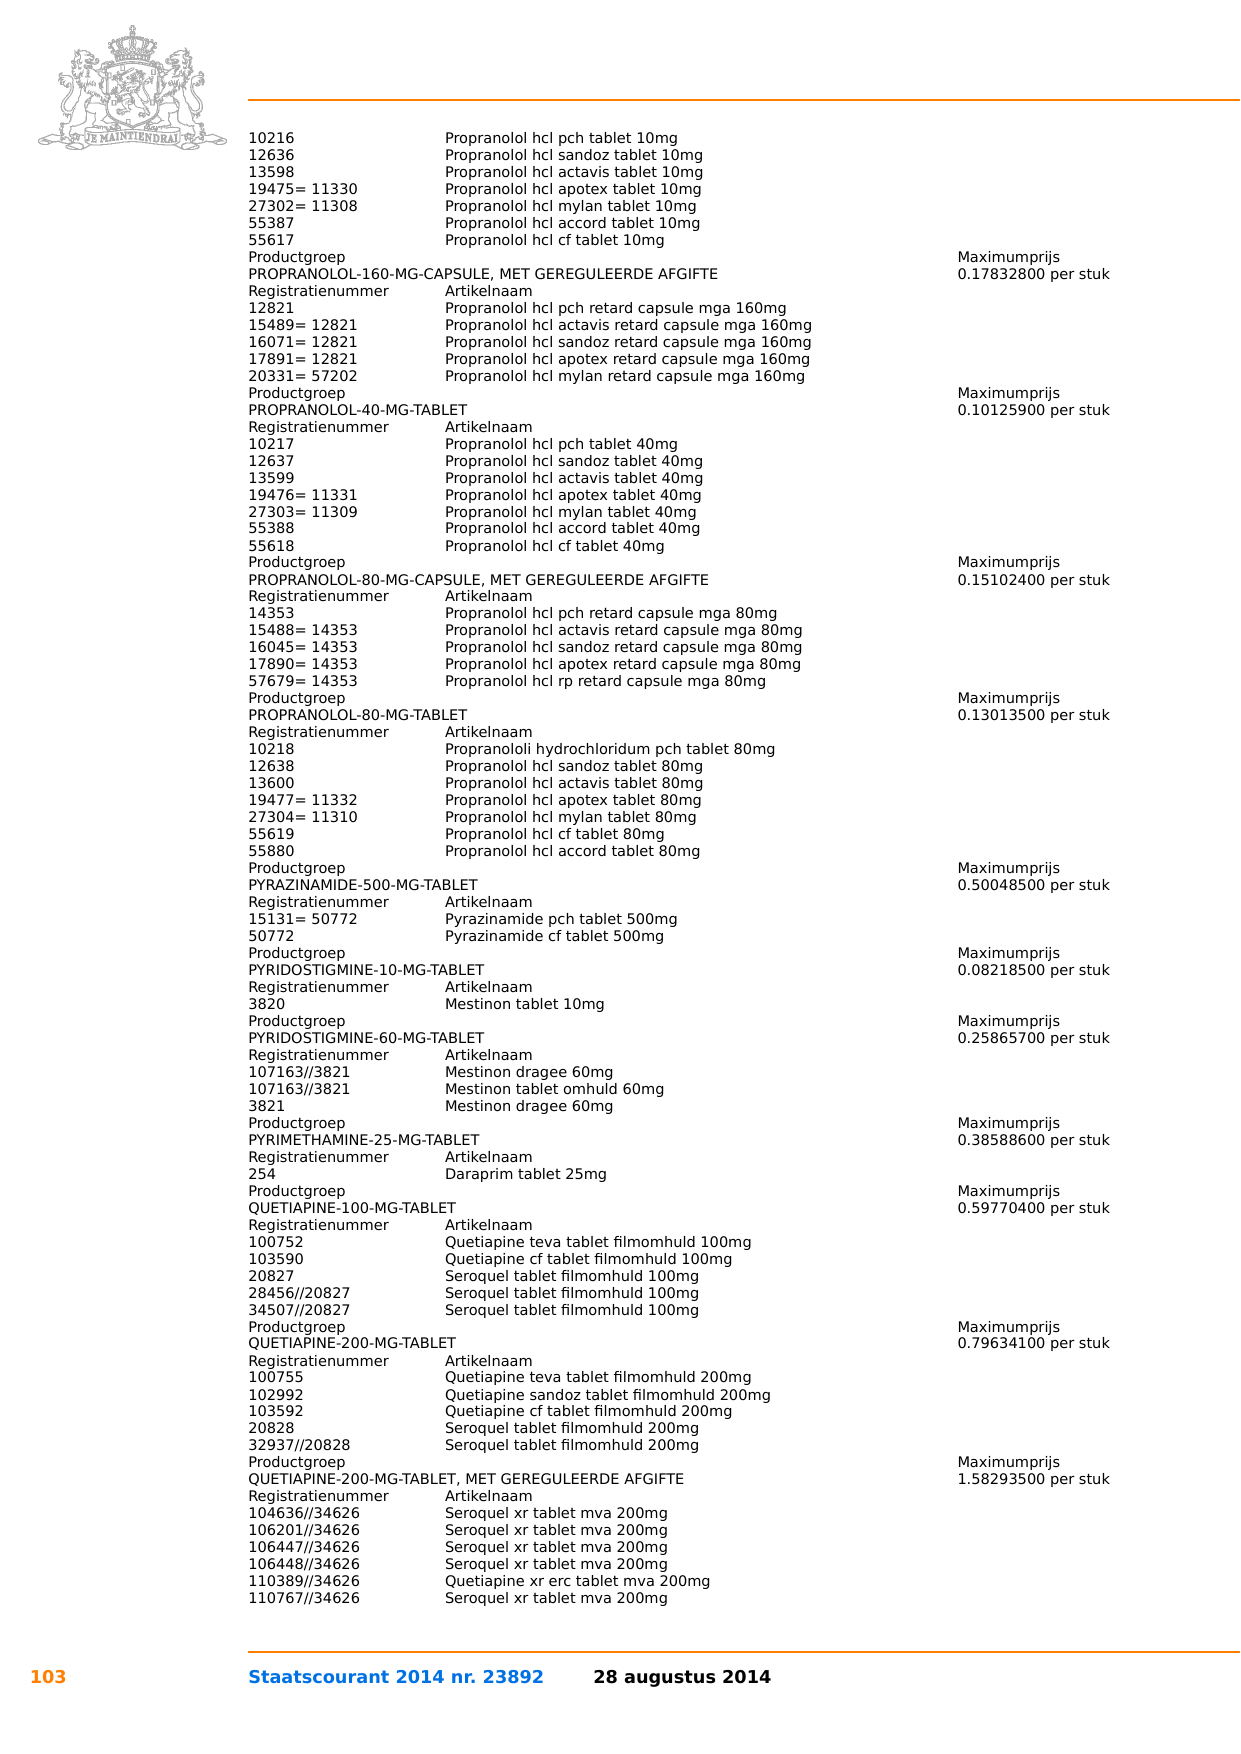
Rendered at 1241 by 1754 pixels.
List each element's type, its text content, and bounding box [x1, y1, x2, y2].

table_cell [951, 1098, 1163, 1115]
table_cell Registratienummer [248, 1488, 439, 1505]
table_cell 110389//34626 [248, 1573, 439, 1590]
table_cell [439, 1115, 951, 1132]
table_cell Registratienummer [248, 283, 439, 300]
table_cell [951, 1437, 1163, 1454]
table_cell Maximumprijs [951, 945, 1163, 962]
table_cell Pyrazinamide cf tablet 500mg [439, 928, 951, 945]
table_cell 106201//34626 [248, 1522, 439, 1539]
table_cell [951, 232, 1163, 249]
table_cell 0.79634100 per stuk [951, 1335, 1163, 1352]
table_cell Propranolol hcl apotex tablet 10mg [439, 181, 951, 198]
table_cell [951, 894, 1163, 911]
table_cell Productgroep [248, 385, 439, 402]
table_cell Propranolol hcl mylan tablet 40mg [439, 504, 951, 520]
table_cell [951, 538, 1163, 554]
table_cell [951, 1353, 1163, 1369]
table_cell [951, 419, 1163, 436]
table_cell Maximumprijs [951, 249, 1163, 266]
table_cell [951, 928, 1163, 945]
table_cell 15131= 50772 [248, 911, 439, 928]
table_cell Propranolol hcl cf tablet 40mg [439, 538, 951, 554]
table_cell [951, 215, 1163, 232]
table_cell 27303= 11309 [248, 504, 439, 520]
table_cell 20331= 57202 [248, 368, 439, 384]
table_cell Registratienummer [248, 979, 439, 996]
table_cell 20828 [248, 1420, 439, 1437]
table_cell [439, 690, 951, 707]
table_cell [439, 554, 951, 571]
table_cell Productgroep [248, 554, 439, 571]
table_cell [951, 453, 1163, 469]
table_cell [439, 1319, 951, 1335]
table_cell [951, 1420, 1163, 1437]
table_cell [951, 486, 1163, 503]
table_cell 10217 [248, 436, 439, 452]
table_cell 57679= 14353 [248, 673, 439, 690]
table_cell Registratienummer [248, 724, 439, 741]
table_cell Maximumprijs [951, 1183, 1163, 1199]
table_cell Propranolol hcl accord tablet 80mg [439, 843, 951, 860]
table_cell Seroquel tablet filmomhuld 100mg [439, 1268, 951, 1284]
table_cell [951, 1386, 1163, 1403]
table_cell Artikelnaam [439, 1488, 951, 1505]
table_cell [951, 198, 1163, 215]
table_cell 17891= 12821 [248, 351, 439, 368]
table_cell [951, 1573, 1163, 1590]
table_cell [951, 792, 1163, 809]
table_cell Propranolol hcl actavis tablet 80mg [439, 775, 951, 792]
table_cell [951, 605, 1163, 622]
table_cell Seroquel xr tablet mva 200mg [439, 1590, 951, 1607]
table_cell Propranolol hcl sandoz retard capsule mga 80mg [439, 639, 951, 656]
table_cell Propranolol hcl apotex tablet 80mg [439, 792, 951, 809]
table_cell Daraprim tablet 25mg [439, 1166, 951, 1183]
table_cell Propranolol hcl rp retard capsule mga 80mg [439, 673, 951, 690]
table_cell Propranolol hcl sandoz retard capsule mga 160mg [439, 334, 951, 351]
table_cell Propranolol hcl accord tablet 40mg [439, 520, 951, 537]
table_cell Propranolol hcl cf tablet 80mg [439, 826, 951, 843]
table_cell [439, 1454, 951, 1471]
table_cell 55618 [248, 538, 439, 554]
table_cell 1.58293500 per stuk [951, 1471, 1163, 1488]
table_cell 19476= 11331 [248, 486, 439, 503]
table_cell 3820 [248, 996, 439, 1013]
table_cell Pyrazinamide pch tablet 500mg [439, 911, 951, 928]
table_cell [439, 945, 951, 962]
table_cell 110767//34626 [248, 1590, 439, 1607]
table_cell 0.25865700 per stuk [951, 1030, 1163, 1047]
picture [38, 25, 227, 150]
table_cell 106447//34626 [248, 1539, 439, 1556]
table_cell [951, 334, 1163, 351]
table_cell Propranolol hcl mylan retard capsule mga 160mg [439, 368, 951, 384]
table_cell 0.50048500 per stuk [951, 877, 1163, 894]
table_cell Maximumprijs [951, 1115, 1163, 1132]
table_cell Quetiapine xr erc tablet mva 200mg [439, 1573, 951, 1590]
table_cell Maximumprijs [951, 1013, 1163, 1030]
table_cell 10216 [248, 130, 439, 147]
table_cell [439, 1183, 951, 1199]
table_cell [951, 317, 1163, 334]
table_cell [951, 1301, 1163, 1318]
table_cell Seroquel xr tablet mva 200mg [439, 1539, 951, 1556]
table_cell 103590 [248, 1251, 439, 1267]
table_cell 16071= 12821 [248, 334, 439, 351]
table_cell 55619 [248, 826, 439, 843]
table_cell 10218 [248, 741, 439, 758]
table_cell 19477= 11332 [248, 792, 439, 809]
table_cell Registratienummer [248, 419, 439, 436]
table_cell Maximumprijs [951, 860, 1163, 877]
table_cell [951, 1590, 1163, 1607]
table_cell QUETIAPINE-200-MG-TABLET, MET GEREGULEERDE AFGIFTE [248, 1471, 951, 1488]
table_cell Maximumprijs [951, 554, 1163, 571]
table_cell Propranolol hcl sandoz tablet 10mg [439, 147, 951, 164]
table_cell Artikelnaam [439, 1353, 951, 1369]
table_cell 50772 [248, 928, 439, 945]
table_cell [951, 1064, 1163, 1081]
table_cell [951, 147, 1163, 164]
table_cell 13599 [248, 470, 439, 486]
table_cell [951, 1166, 1163, 1183]
table_cell [951, 1268, 1163, 1284]
table_cell Seroquel tablet filmomhuld 200mg [439, 1420, 951, 1437]
table_cell [951, 724, 1163, 741]
table_cell Productgroep [248, 945, 439, 962]
table_cell [439, 385, 951, 402]
table_cell 0.15102400 per stuk [951, 571, 1163, 588]
table_cell [951, 622, 1163, 639]
table_cell 20827 [248, 1268, 439, 1284]
table_cell Artikelnaam [439, 588, 951, 605]
table_cell 34507//20827 [248, 1301, 439, 1318]
table_cell Registratienummer [248, 1353, 439, 1369]
table_cell Registratienummer [248, 894, 439, 911]
table_cell QUETIAPINE-200-MG-TABLET [248, 1335, 951, 1352]
table_cell Productgroep [248, 1115, 439, 1132]
table_cell Propranolol hcl pch tablet 40mg [439, 436, 951, 452]
table_cell Propranolol hcl cf tablet 10mg [439, 232, 951, 249]
table_cell [951, 470, 1163, 486]
table_cell [951, 1149, 1163, 1166]
table_cell PROPRANOLOL-80-MG-CAPSULE, MET GEREGULEERDE AFGIFTE [248, 571, 951, 588]
table_cell 102992 [248, 1386, 439, 1403]
table_cell [951, 1217, 1163, 1233]
table_cell PYRIDOSTIGMINE-10-MG-TABLET [248, 962, 951, 979]
table_cell Quetiapine cf tablet filmomhuld 100mg [439, 1251, 951, 1267]
table_cell Maximumprijs [951, 690, 1163, 707]
table_cell Quetiapine teva tablet filmomhuld 200mg [439, 1369, 951, 1386]
table_cell Quetiapine teva tablet filmomhuld 100mg [439, 1234, 951, 1251]
table_cell [439, 860, 951, 877]
table_cell Mestinon tablet omhuld 60mg [439, 1081, 951, 1098]
table_cell [951, 996, 1163, 1013]
table_cell 0.13013500 per stuk [951, 707, 1163, 724]
table_cell 0.38588600 per stuk [951, 1132, 1163, 1149]
table_cell 0.08218500 per stuk [951, 962, 1163, 979]
table_cell Propranolol hcl mylan tablet 80mg [439, 809, 951, 826]
table_cell Quetiapine cf tablet filmomhuld 200mg [439, 1403, 951, 1420]
table_cell 13600 [248, 775, 439, 792]
table_cell [951, 639, 1163, 656]
table_cell [951, 1488, 1163, 1505]
table_cell [951, 368, 1163, 384]
table_cell Productgroep [248, 1013, 439, 1030]
table_cell 16045= 14353 [248, 639, 439, 656]
table_cell [951, 588, 1163, 605]
table_cell Maximumprijs [951, 1454, 1163, 1471]
table_cell [951, 436, 1163, 452]
table_cell [951, 130, 1163, 147]
table_cell Maximumprijs [951, 1319, 1163, 1335]
table_cell 28456//20827 [248, 1285, 439, 1301]
table_cell Seroquel tablet filmomhuld 200mg [439, 1437, 951, 1454]
table_cell PYRIDOSTIGMINE-60-MG-TABLET [248, 1030, 951, 1047]
table_cell Artikelnaam [439, 1217, 951, 1233]
table_cell Artikelnaam [439, 894, 951, 911]
table_cell 0.17832800 per stuk [951, 266, 1163, 283]
table_cell [951, 520, 1163, 537]
table_cell 15488= 14353 [248, 622, 439, 639]
table_cell [951, 979, 1163, 996]
table_cell Seroquel tablet filmomhuld 100mg [439, 1301, 951, 1318]
table_cell Propranolol hcl apotex tablet 40mg [439, 486, 951, 503]
table_cell Mestinon dragee 60mg [439, 1064, 951, 1081]
table_cell [951, 1285, 1163, 1301]
table_cell [951, 911, 1163, 928]
table_cell Productgroep [248, 1454, 439, 1471]
table_cell 55388 [248, 520, 439, 537]
table_cell 254 [248, 1166, 439, 1183]
table_cell [951, 1556, 1163, 1573]
table_cell 55387 [248, 215, 439, 232]
table_cell Propranolol hcl actavis tablet 40mg [439, 470, 951, 486]
table_cell 104636//34626 [248, 1505, 439, 1522]
table_cell [951, 181, 1163, 198]
table_cell Mestinon tablet 10mg [439, 996, 951, 1013]
table_cell Propranololi hydrochloridum pch tablet 80mg [439, 741, 951, 758]
table_cell 17890= 14353 [248, 656, 439, 673]
table_cell [951, 351, 1163, 368]
table_cell [951, 775, 1163, 792]
table_cell PYRAZINAMIDE-500-MG-TABLET [248, 877, 951, 894]
table_cell Registratienummer [248, 1149, 439, 1166]
table_cell Propranolol hcl mylan tablet 10mg [439, 198, 951, 215]
table_cell 12637 [248, 453, 439, 469]
table_cell 32937//20828 [248, 1437, 439, 1454]
table_cell [951, 300, 1163, 317]
table_cell Propranolol hcl sandoz tablet 80mg [439, 758, 951, 775]
table_cell [951, 1505, 1163, 1522]
table_cell 12821 [248, 300, 439, 317]
table_cell 27304= 11310 [248, 809, 439, 826]
table_cell Artikelnaam [439, 1149, 951, 1166]
table_cell 103592 [248, 1403, 439, 1420]
table_cell Maximumprijs [951, 385, 1163, 402]
table_cell Artikelnaam [439, 419, 951, 436]
table_cell Propranolol hcl pch retard capsule mga 80mg [439, 605, 951, 622]
table_cell 12638 [248, 758, 439, 775]
table_cell [439, 249, 951, 266]
table_cell [439, 1013, 951, 1030]
table_cell Propranolol hcl actavis retard capsule mga 160mg [439, 317, 951, 334]
table_cell [951, 673, 1163, 690]
table_cell 107163//3821 [248, 1081, 439, 1098]
table_cell [951, 164, 1163, 181]
table_cell [951, 283, 1163, 300]
table_cell 14353 [248, 605, 439, 622]
table_cell Registratienummer [248, 1047, 439, 1064]
table_cell Propranolol hcl actavis retard capsule mga 80mg [439, 622, 951, 639]
table_cell [951, 1539, 1163, 1556]
table_cell 100752 [248, 1234, 439, 1251]
table_cell PROPRANOLOL-160-MG-CAPSULE, MET GEREGULEERDE AFGIFTE [248, 266, 951, 283]
table_cell 55880 [248, 843, 439, 860]
table_cell [951, 1522, 1163, 1539]
table_cell Registratienummer [248, 588, 439, 605]
table_cell 0.59770400 per stuk [951, 1200, 1163, 1217]
table_cell 15489= 12821 [248, 317, 439, 334]
table_cell [951, 504, 1163, 520]
table_cell Productgroep [248, 860, 439, 877]
table_cell Productgroep [248, 1319, 439, 1335]
table_cell Propranolol hcl apotex retard capsule mga 160mg [439, 351, 951, 368]
table_cell Artikelnaam [439, 724, 951, 741]
table_cell [951, 656, 1163, 673]
table_cell Artikelnaam [439, 979, 951, 996]
table_cell [951, 843, 1163, 860]
table_cell 55617 [248, 232, 439, 249]
table_cell Mestinon dragee 60mg [439, 1098, 951, 1115]
table_cell PROPRANOLOL-80-MG-TABLET [248, 707, 951, 724]
table_cell [951, 1047, 1163, 1064]
table_cell Artikelnaam [439, 1047, 951, 1064]
table_cell Productgroep [248, 690, 439, 707]
table_cell Productgroep [248, 1183, 439, 1199]
table_cell 107163//3821 [248, 1064, 439, 1081]
table_cell PYRIMETHAMINE-25-MG-TABLET [248, 1132, 951, 1149]
table_cell Artikelnaam [439, 283, 951, 300]
table_cell 12636 [248, 147, 439, 164]
table_cell Seroquel tablet filmomhuld 100mg [439, 1285, 951, 1301]
table_cell Propranolol hcl sandoz tablet 40mg [439, 453, 951, 469]
table_cell Propranolol hcl accord tablet 10mg [439, 215, 951, 232]
table_cell [951, 758, 1163, 775]
table_cell PROPRANOLOL-40-MG-TABLET [248, 402, 951, 418]
table_cell Productgroep [248, 249, 439, 266]
table_cell [951, 826, 1163, 843]
table_cell 13598 [248, 164, 439, 181]
table_cell Propranolol hcl apotex retard capsule mga 80mg [439, 656, 951, 673]
table_cell Propranolol hcl pch retard capsule mga 160mg [439, 300, 951, 317]
table_cell 106448//34626 [248, 1556, 439, 1573]
table_cell 3821 [248, 1098, 439, 1115]
table_cell 27302= 11308 [248, 198, 439, 215]
table_cell Quetiapine sandoz tablet filmomhuld 200mg [439, 1386, 951, 1403]
table_cell [951, 809, 1163, 826]
table_cell 0.10125900 per stuk [951, 402, 1163, 418]
table_cell Seroquel xr tablet mva 200mg [439, 1556, 951, 1573]
table_cell [951, 1081, 1163, 1098]
table_cell Seroquel xr tablet mva 200mg [439, 1522, 951, 1539]
table_cell [951, 1234, 1163, 1251]
table_cell 100755 [248, 1369, 439, 1386]
table_cell [951, 1251, 1163, 1267]
table_cell Propranolol hcl pch tablet 10mg [439, 130, 951, 147]
table_cell QUETIAPINE-100-MG-TABLET [248, 1200, 951, 1217]
table_cell Registratienummer [248, 1217, 439, 1233]
table_cell [951, 1403, 1163, 1420]
table_cell Seroquel xr tablet mva 200mg [439, 1505, 951, 1522]
table_cell [951, 1369, 1163, 1386]
table_cell 19475= 11330 [248, 181, 439, 198]
table_cell Propranolol hcl actavis tablet 10mg [439, 164, 951, 181]
table_cell [951, 741, 1163, 758]
